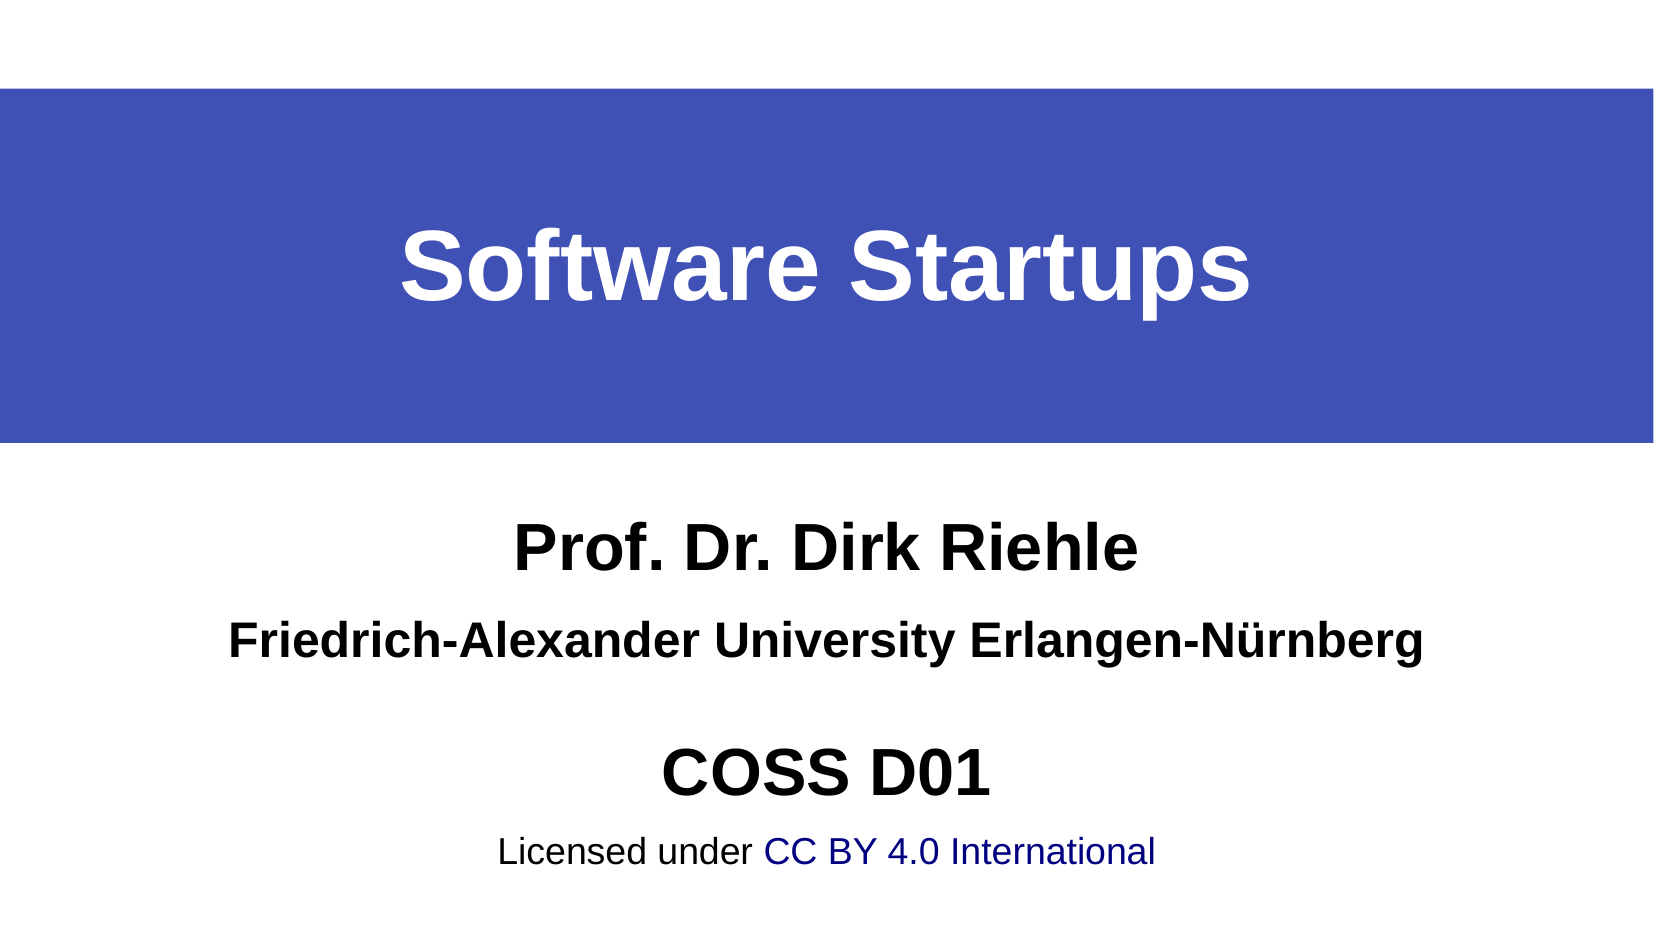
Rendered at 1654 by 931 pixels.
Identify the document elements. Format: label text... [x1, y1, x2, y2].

subtitle Prof. Dr. Dirk Riehle Friedrich-Alexander University Erlangen-Nürnberg COSS D01 Licensed under CC BY 4.0 International [29, 472, 1625, 886]
title Software Startups [0, 88, 1654, 443]
